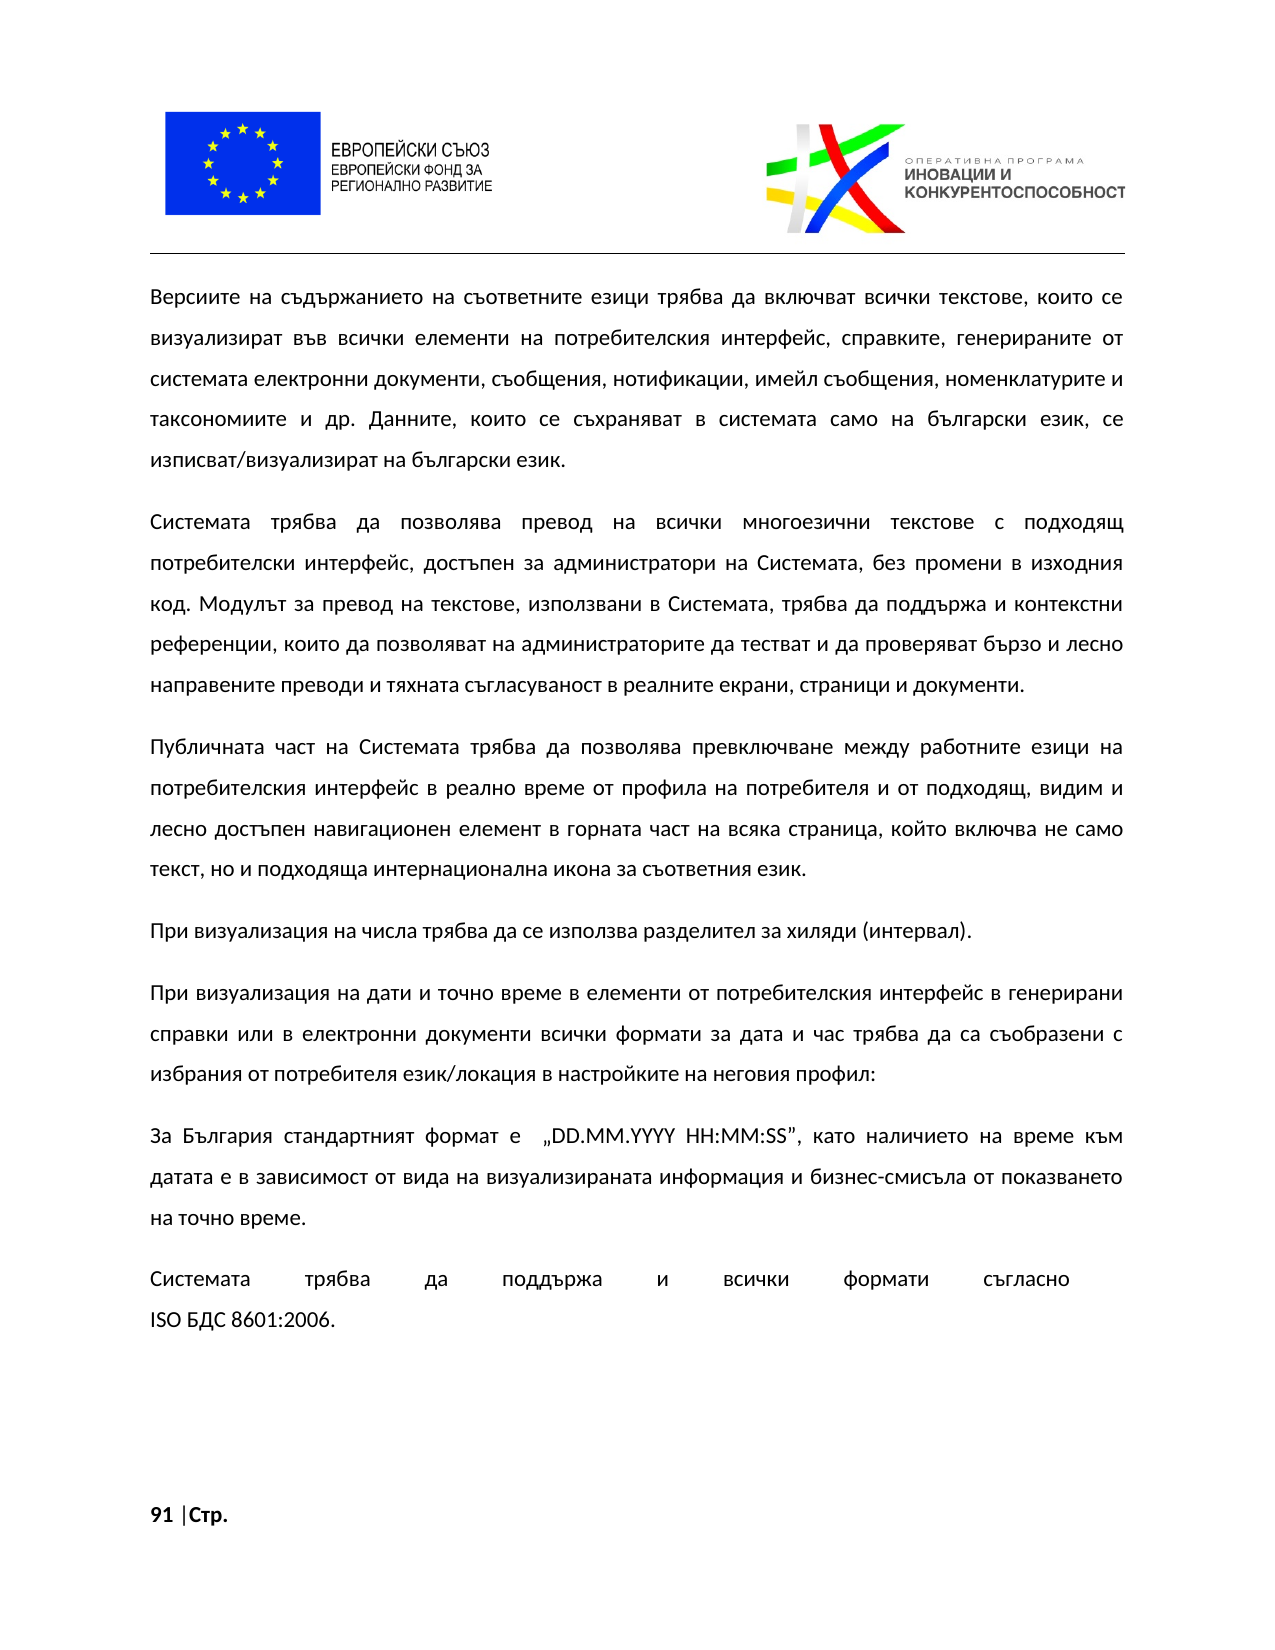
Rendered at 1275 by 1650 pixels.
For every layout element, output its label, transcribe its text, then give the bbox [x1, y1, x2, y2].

text Системата трябва да поддържа и всички формати съгласно ISO БДС 8601:2006. [150, 1265, 1125, 1341]
text Публичната част на Системата трябва да позволява превключване между работните езици на потребителския интерфейс в реално време от профила на потребителя и от подходящ, видим и лесно достъпен навигационен елемент в горната част на всяка страница, който включва не само текст, но и подходяща интернационална икона за съответния език. [150, 732, 1125, 890]
text При визуализация на дати и точно време в елементи от потребителския интерфейс в генерирани справки или в електронни документи всички формати за дата и час трябва да са съобразени с избрания от потребителя език/локация в настройките на неговия профил: [150, 978, 1125, 1095]
text При визуализация на числа трябва да се използва разделител за хиляди (интервал). [150, 916, 1125, 952]
text За България стандартният формат е „DD.MM.YYYY HH:MM:SS”, като наличието на време към датата е в зависимост от вида на визуализираната информация и бизнес-смисъла от показването на точно време. [150, 1121, 1125, 1238]
text Версиите на съдържанието на съответните езици трябва да включват всички текстове, които се визуализират във всички елементи на потребителския интерфейс, справките, генерираните от системата електронни документи, съобщения, нотификации, имейл съобщения, номенклатурите и таксономиите и др. Данните, които се съхраняват в системата само на български език, се изписват/визуализират на български език. [150, 282, 1125, 481]
text Системата трябва да позволява превод на всички многоезични текстове с подходящ потребителски интерфейс, достъпен за администратори на Системата, без промени в изходния код. Модулът за превод на текстове, използвани в Системата, трябва да поддържа и контекстни референции, които да позволяват на администраторите да тестват и да проверяват бързо и лесно направените преводи и тяхната съгласуваност в реалните екрани, страници и документи. [150, 507, 1125, 706]
